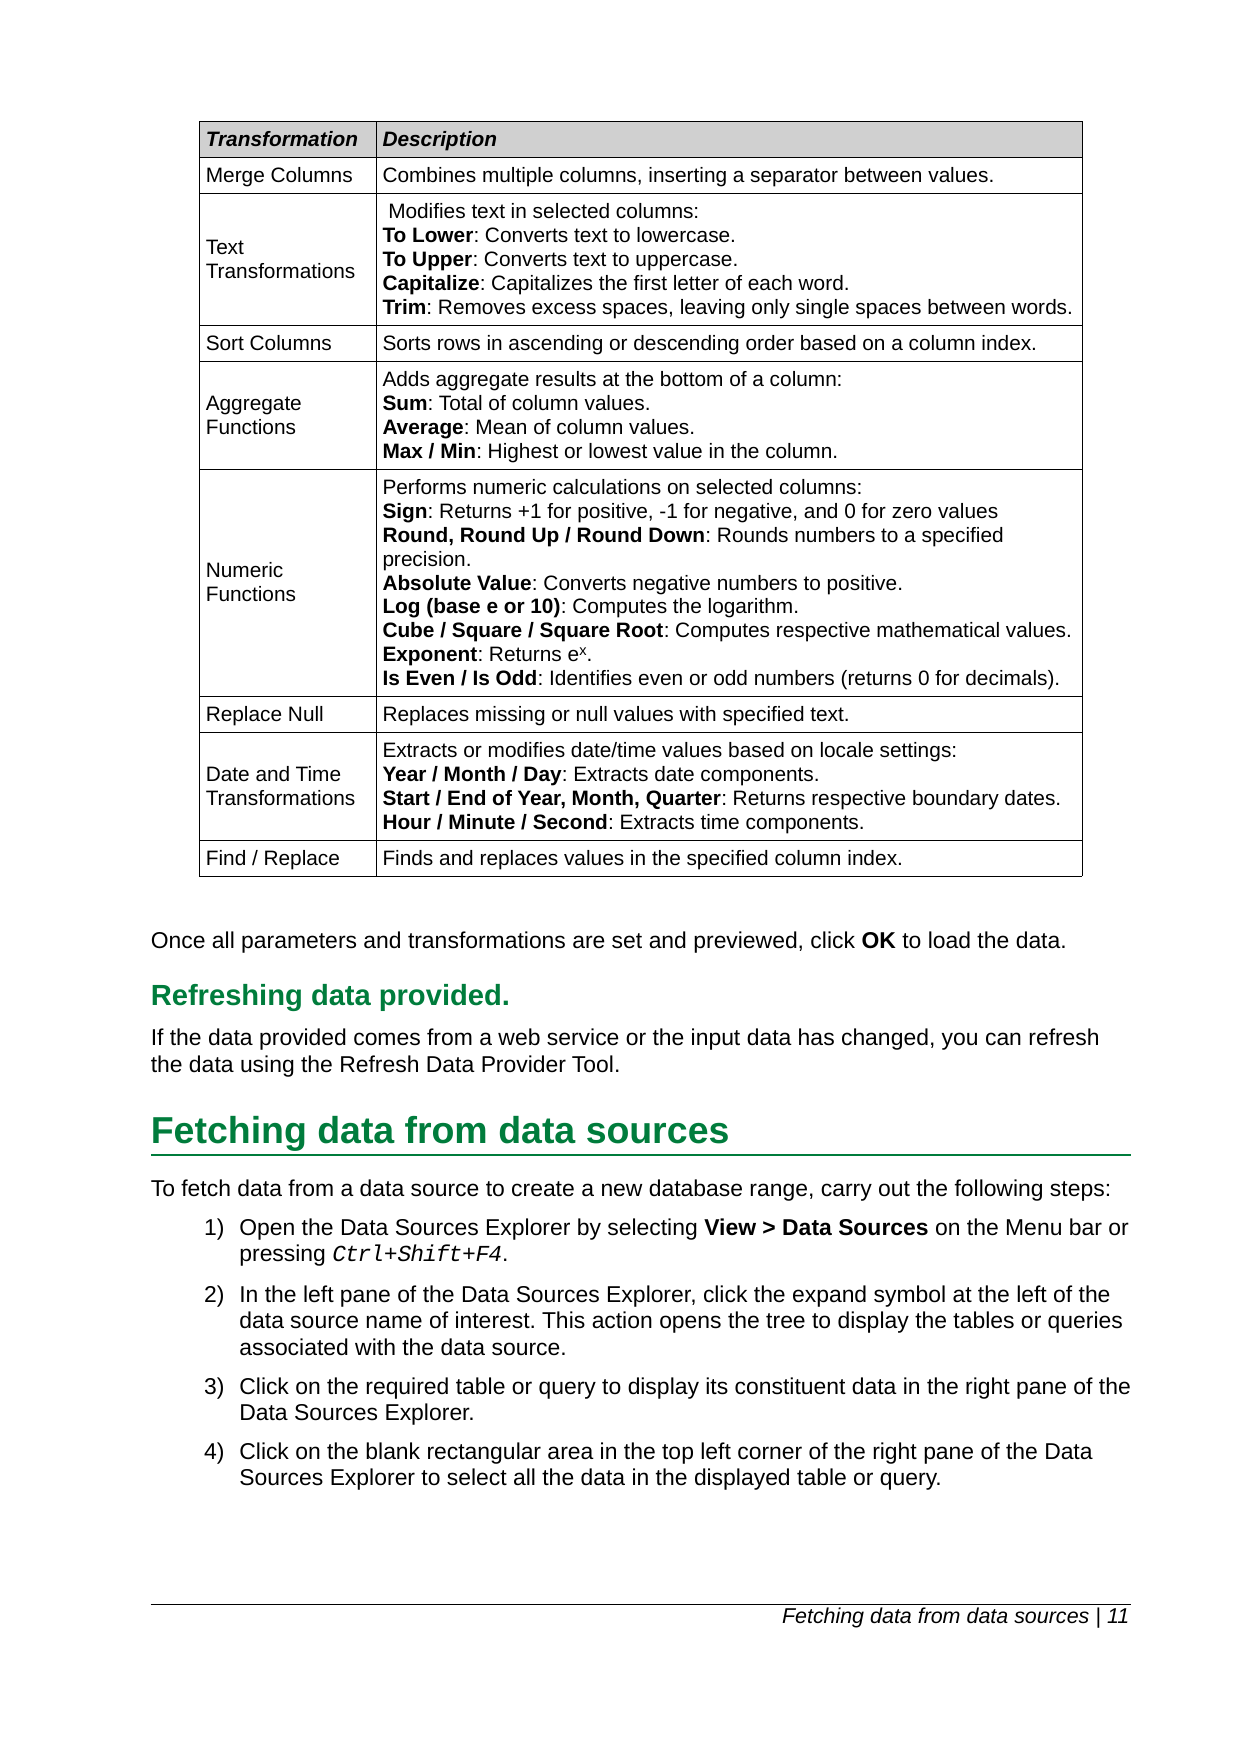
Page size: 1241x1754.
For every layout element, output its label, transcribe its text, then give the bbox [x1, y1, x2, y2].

text If the data provided comes from a web service or the input data has changed, you can refresh the data using the Refresh Data Provider Tool. [151, 1024, 1131, 1077]
table_header Description [377, 122, 1082, 157]
table_cell ‍‍‍Find / Replace [200, 841, 376, 876]
table_cell Sorts rows in ascending or descending order based on a column index. [377, 326, 1082, 361]
list To fetch data from a data source to create a new database range, carry out the following steps: [151, 1175, 1131, 1201]
list Open the Data Sources Explorer by selecting View > Data Sources on the Menu bar or pressing Ctrl+Shift+F4. [224, 1214, 1131, 1269]
list Click on the required table or query to display its constituent data in the right pane of the Data Sources Explorer. [224, 1373, 1131, 1425]
table_cell ‍‍‍‍‍‍‍‍‍Date and Time Transformations [200, 733, 376, 840]
table_cell Numeric Functions [200, 470, 376, 696]
subtitle Refreshing data provided. [151, 978, 1131, 1012]
table_cell Combines multiple columns, inserting a separator between values. [377, 158, 1082, 193]
table_cell Adds aggregate results at the bottom of a column: Sum: Total of column values. Average: Mean of column values. Max / Min: Highest or lowest value in the column. [377, 362, 1082, 468]
table_cell Replaces missing or null values with specified text. [377, 697, 1082, 732]
text Once all parameters and transformations are set and previewed, click OK to load the data. [151, 927, 1131, 953]
table_cell ‍‍‍‍‍Text Transformations [200, 194, 376, 325]
table_cell Extracts or modifies date/time values based on locale settings: Year / Month / Day: Extracts date components. Start / End of Year, Month, Quarter: Returns respective boundary dates. Hour / Minute / Second: Extracts time components. [377, 733, 1082, 840]
table_cell Performs numeric calculations on selected columns: Sign: Returns +1 for positive, -1 for negative, and 0 for zero values Round, Round Up / Round Down: Rounds numbers to a specified precision. Absolute Value: Converts negative numbers to positive. Log (base e or 10): Computes the logarithm. Cube / Square / Square Root: Computes respective mathematical values. Exponent: Returns ex. Is Even / Is Odd: Identifies even or odd numbers (returns 0 for decimals). [377, 470, 1082, 696]
table_cell ‍‍‍‍‍Aggregate Functions [200, 362, 376, 468]
table_cell Merge Columns [200, 158, 376, 193]
list In the left pane of the Data Sources Explorer, click the expand symbol at the left of the data source name of interest. This action opens the tree to display the tables or queries associated with the data source. [224, 1281, 1131, 1360]
table_cell ‍Replace Null [200, 697, 376, 732]
subtitle Fetching data from data sources [151, 1108, 1131, 1154]
table_cell Modifies text in selected columns: To Lower: Converts text to lowercase. To Upper: Converts text to uppercase. Capitalize: Capitalizes the first letter of each word. Trim: Removes excess spaces, leaving only single spaces between words. [377, 194, 1082, 325]
table_header Transformation [200, 122, 376, 157]
table_cell ‍‍Sort Columns [200, 326, 376, 361]
list Click on the blank rectangular area in the top left corner of the right pane of the Data Sources Explorer to select all the data in the displayed table or query. [224, 1438, 1131, 1491]
table_cell Finds and replaces values in the specified column index. [377, 841, 1082, 876]
